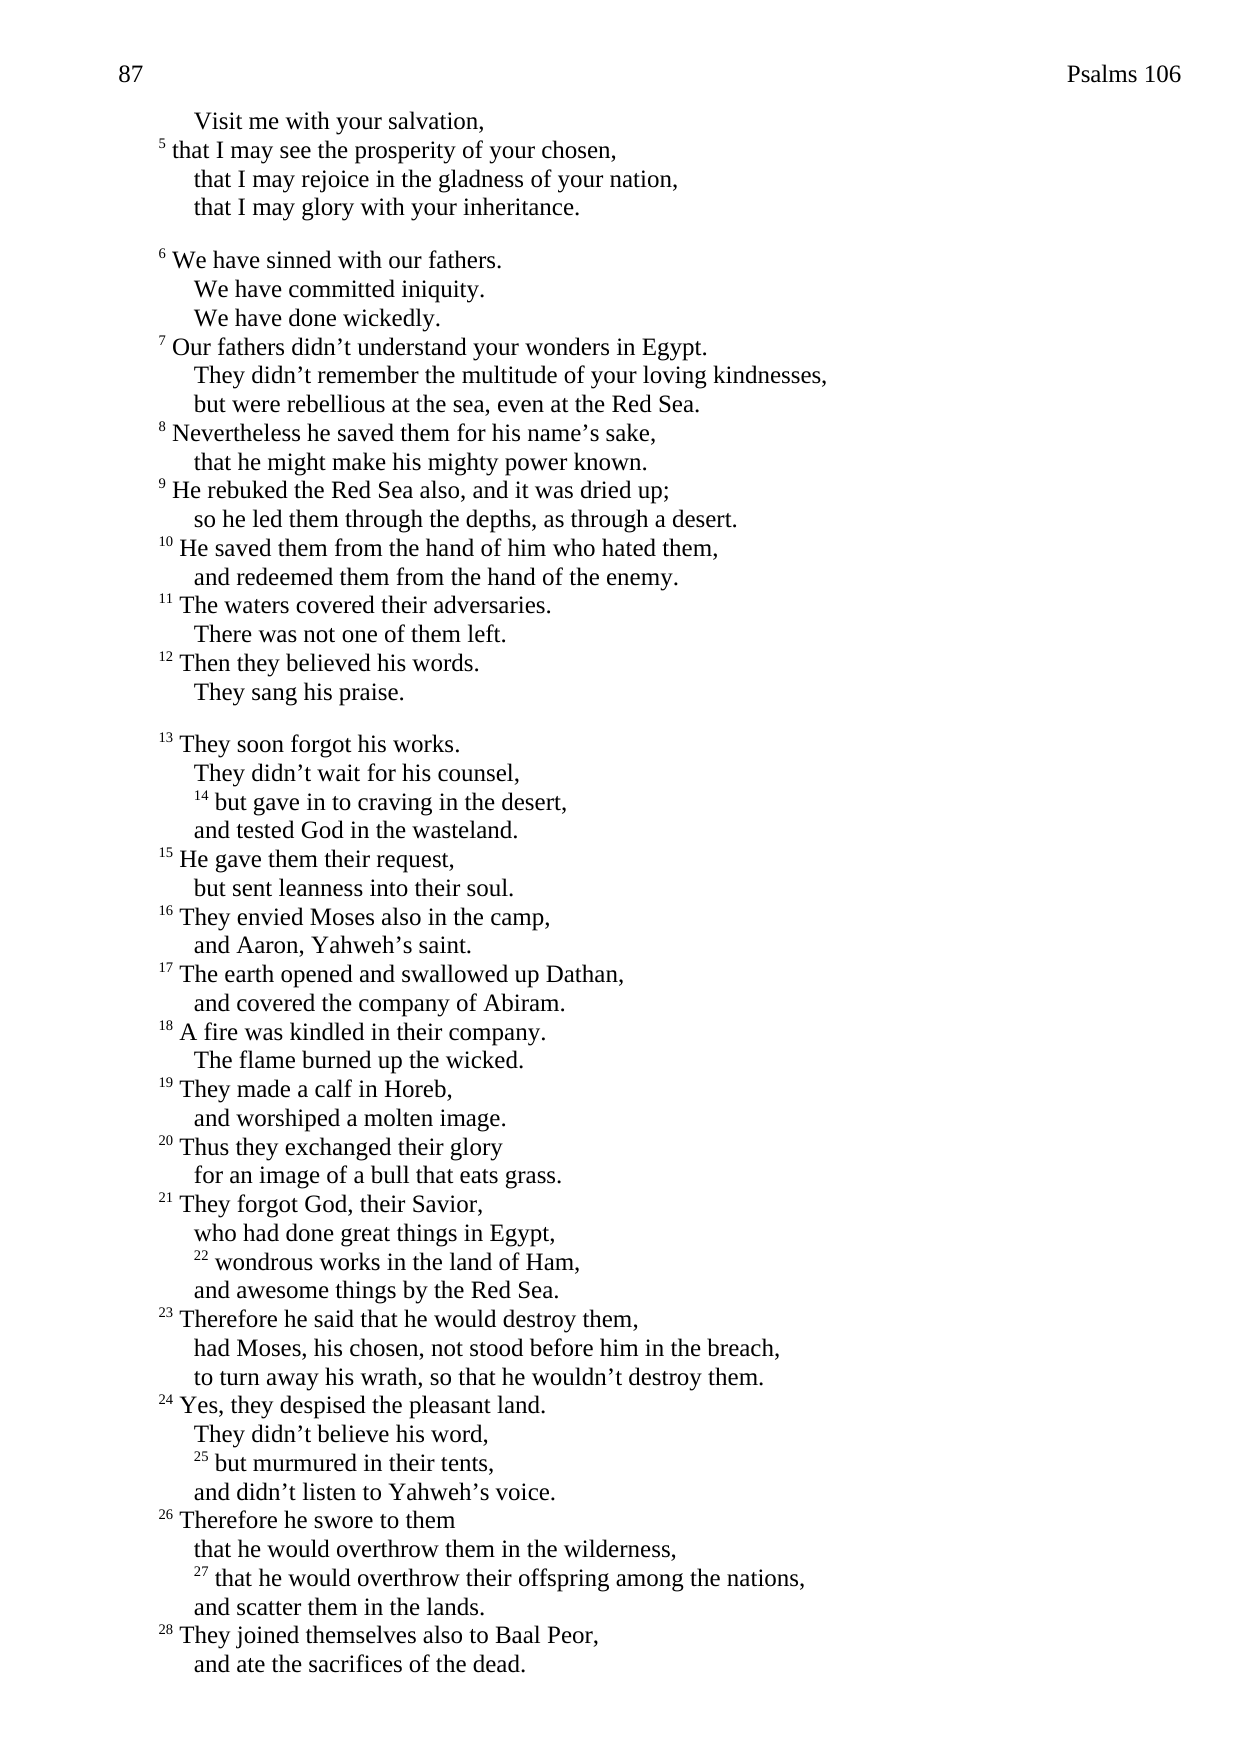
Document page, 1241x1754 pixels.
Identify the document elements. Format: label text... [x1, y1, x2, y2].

text 16 They envied Moses also in the camp, [158, 902, 1181, 931]
text 7 Our fathers didn’t understand your wonders in Egypt. [158, 332, 1181, 360]
text but were rebellious at the sea, even at the Red Sea. [194, 389, 1181, 418]
text 6 We have sinned with our fathers. [158, 245, 1181, 274]
text 21 They forgot God, their Savior, [158, 1189, 1181, 1218]
text We have committed iniquity. [194, 274, 1181, 303]
text that he would overthrow them in the wilderness, [194, 1534, 1181, 1563]
text but sent leanness into their soul. [194, 873, 1181, 902]
text and ate the sacrifices of the dead. [194, 1649, 1181, 1678]
text 11 The waters covered their adversaries. [158, 590, 1181, 619]
text 12 Then they believed his words. [158, 648, 1181, 677]
text 20 Thus they exchanged their glory [158, 1132, 1181, 1161]
text 8 Nevertheless he saved them for his name’s sake, [158, 418, 1181, 447]
text to turn away his wrath, so that he wouldn’t destroy them. [194, 1362, 1181, 1391]
text and Aaron, Yahweh’s saint. [194, 931, 1181, 959]
text and didn’t listen to Yahweh’s voice. [194, 1477, 1181, 1506]
text and worshiped a molten image. [194, 1103, 1181, 1132]
text 26 Therefore he swore to them [158, 1506, 1181, 1534]
text 25 but murmured in their tents, [194, 1448, 1181, 1477]
text 28 They joined themselves also to Baal Peor, [158, 1621, 1181, 1649]
text and covered the company of Abiram. [194, 988, 1181, 1017]
text We have done wickedly. [194, 303, 1181, 332]
text 27 that he would overthrow their offspring among the nations, [194, 1563, 1181, 1592]
text 10 He saved them from the hand of him who hated them, [158, 533, 1181, 562]
text that I may glory with your inheritance. [194, 192, 1181, 221]
text They sang his praise. [194, 677, 1181, 705]
text 15 He gave them their request, [158, 844, 1181, 873]
text so he led them through the depths, as through a desert. [194, 504, 1181, 533]
text The flame burned up the wicked. [194, 1046, 1181, 1074]
text There was not one of them left. [194, 619, 1181, 648]
text 22 wondrous works in the land of Ham, [194, 1247, 1181, 1276]
text and scatter them in the lands. [194, 1592, 1181, 1621]
text and redeemed them from the hand of the enemy. [194, 562, 1181, 590]
text 17 The earth opened and swallowed up Dathan, [158, 959, 1181, 988]
text for an image of a bull that eats grass. [194, 1161, 1181, 1189]
text 19 They made a calf in Horeb, [158, 1074, 1181, 1103]
text who had done great things in Egypt, [194, 1218, 1181, 1247]
text 9 He rebuked the Red Sea also, and it was dried up; [158, 475, 1181, 504]
text 24 Yes, they despised the pleasant land. [158, 1391, 1181, 1419]
text 5 that I may see the prosperity of your chosen, [158, 135, 1181, 164]
text that I may rejoice in the gladness of your nation, [194, 164, 1181, 192]
text They didn’t remember the multitude of your loving kindnesses, [194, 360, 1181, 389]
text had Moses, his chosen, not stood before him in the breach, [194, 1333, 1181, 1362]
text 13 They soon forgot his works. [158, 729, 1181, 758]
text 14 but gave in to craving in the desert, [194, 787, 1181, 816]
text They didn’t wait for his counsel, [194, 758, 1181, 787]
text They didn’t believe his word, [194, 1419, 1181, 1448]
text that he might make his mighty power known. [194, 447, 1181, 475]
text 18 A fire was kindled in their company. [158, 1017, 1181, 1046]
text and awesome things by the Red Sea. [194, 1276, 1181, 1304]
text 23 Therefore he said that he would destroy them, [158, 1304, 1181, 1333]
text Visit me with your salvation, [194, 106, 1181, 135]
text and tested God in the wasteland. [194, 816, 1181, 844]
